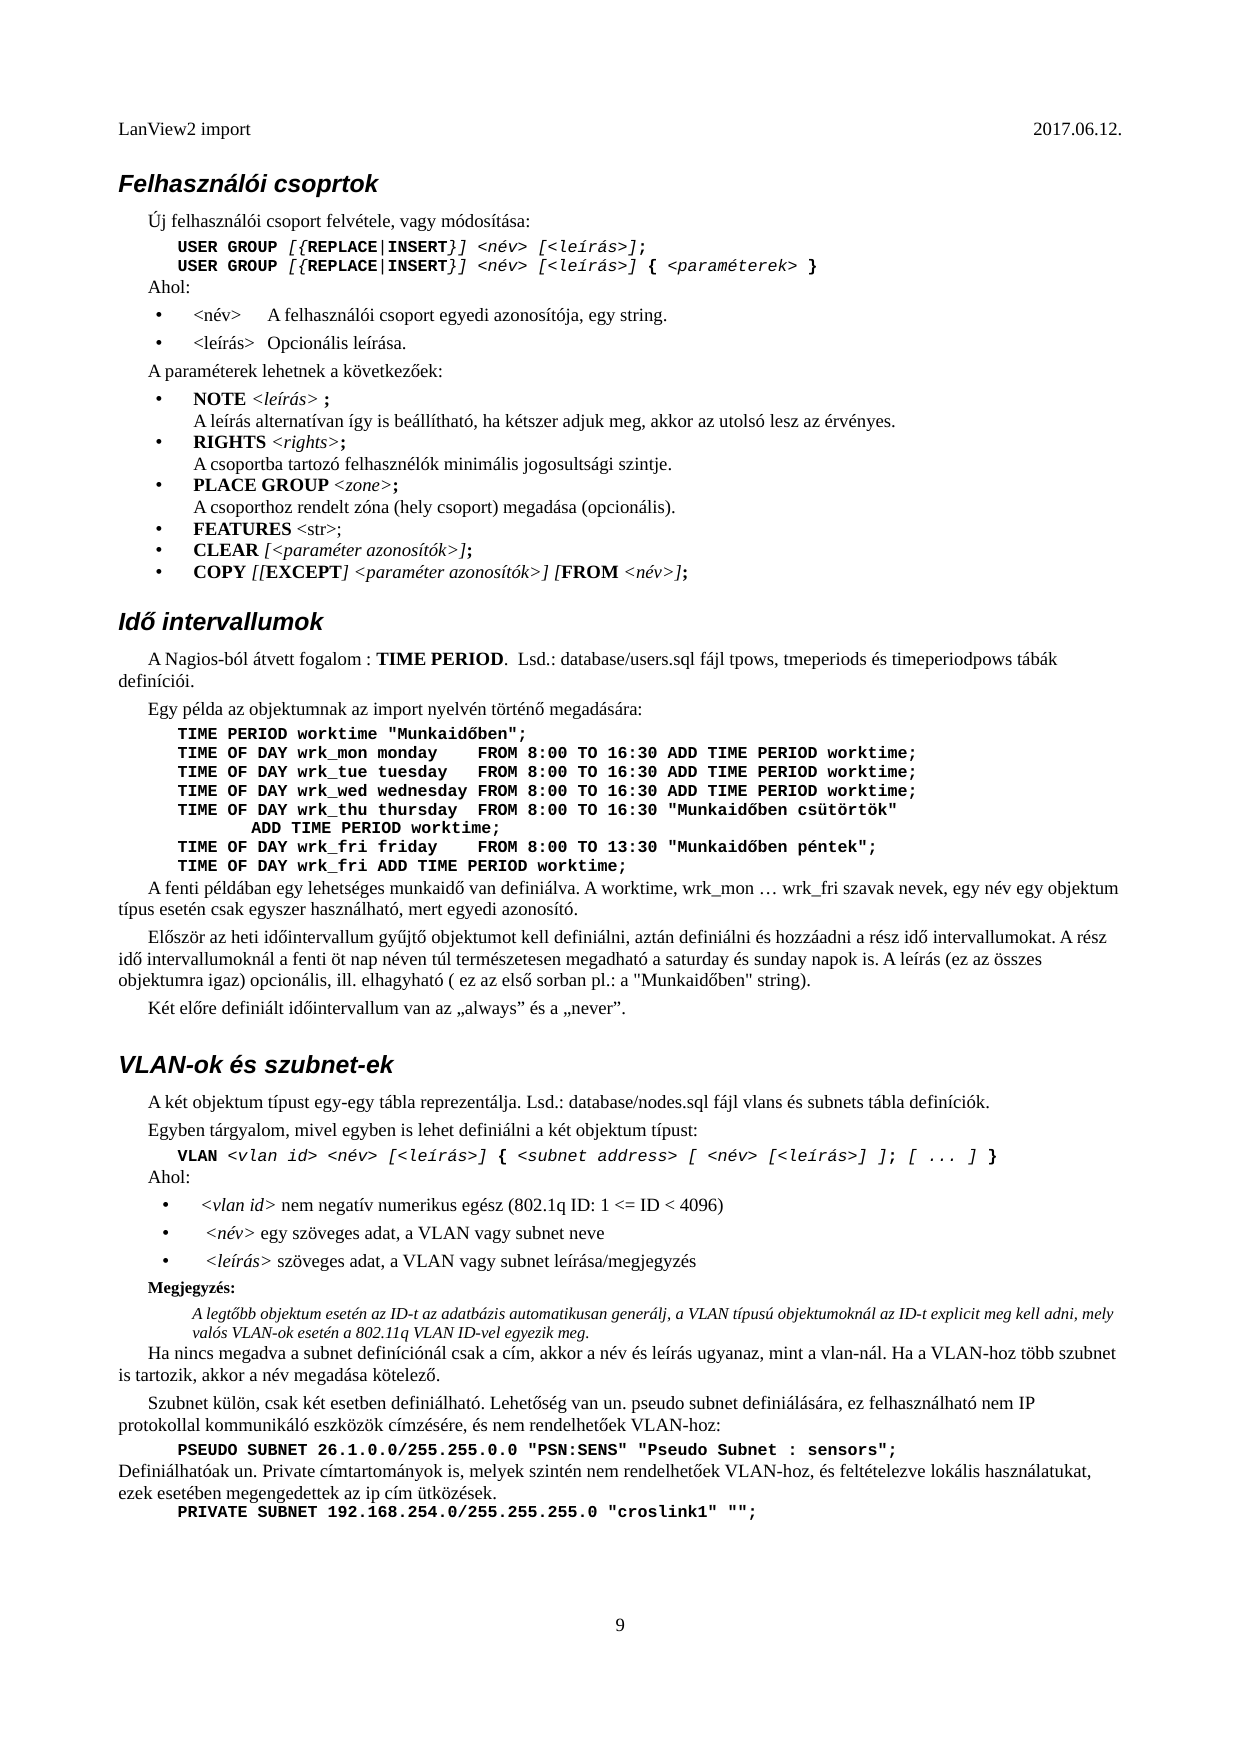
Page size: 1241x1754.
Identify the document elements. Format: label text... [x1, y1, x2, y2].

list <leírás> Opcionális leírása. [156, 332, 1122, 353]
text Szubnet külön, csak két esetben definiálható. Lehetőség van un. pseudo subnet definiálására, ez felhasználható nem IP protokollal kommunikáló eszközök címzésére, és nem rendelhetőek VLAN-hoz: [118, 1392, 1122, 1435]
text Először az heti időintervallum gyűjtő objektumot kell definiálni, aztán definiálni és hozzáadni a rész idő intervallumokat. A rész idő intervallumoknál a fenti öt nap néven túl természetesen megadható a saturday és sunday napok is. A leírás (ez az összes objektumra igaz) opcionális, ill. elhagyható ( ez az első sorban pl.: a "Munkaidőben" string). [118, 926, 1122, 991]
text Ha nincs megadva a subnet definíciónál csak a cím, akkor a név és leírás ugyanaz, mint a vlan-nál. Ha a VLAN-hoz több szubnet is tartozik, akkor a név megadása kötelező. [118, 1342, 1122, 1385]
text TIME OF DAY wrk_thu thursday FROM 8:00 TO 16:30 "Munkaidőben csütörtök" [177, 801, 1122, 820]
subtitle VLAN-ok és szubnet-ek [118, 1050, 1122, 1079]
text USER GROUP [{REPLACE|INSERT}] <név> [<leírás>] { <paraméterek> } [177, 257, 1122, 276]
text TIME PERIOD worktime "Munkaidőben"; [177, 726, 1122, 744]
subtitle Felhasználói csoprtok [118, 169, 1122, 198]
list <név> egy szöveges adat, a VLAN vagy subnet neve [162, 1222, 1122, 1244]
text A fenti példában egy lehetséges munkaidő van definiálva. A worktime, wrk_mon … wrk_fri szavak nevek, egy név egy objektum típus esetén csak egyszer használható, mert egyedi azonosító. [118, 877, 1122, 920]
text TIME OF DAY wrk_fri friday FROM 8:00 TO 13:30 "Munkaidőben péntek"; [177, 839, 1122, 858]
list <vlan id> nem negatív numerikus egész (802.1q ID: 1 <= ID < 4096) [162, 1194, 1122, 1216]
text USER GROUP [{REPLACE|INSERT}] <név> [<leírás>]; [177, 238, 1122, 257]
list COPY [[EXCEPT] <paraméter azonosítók>] [FROM <név>]; [156, 561, 1122, 582]
text ADD TIME PERIOD worktime; [177, 820, 1122, 839]
text A két objektum típust egy-egy tábla reprezentálja. Lsd.: database/nodes.sql fájl vlans és subnets tábla definíciók. [118, 1091, 1122, 1113]
text PRIVATE SUBNET 192.168.254.0/255.255.255.0 "croslink1" ""; [177, 1503, 1122, 1522]
list <név> A felhasználói csoport egyedi azonosítója, egy string. [156, 304, 1122, 326]
list NOTE <leírás> ; A leírás alternatívan így is beállítható, ha kétszer adjuk meg, akkor az utolsó lesz az érvényes. [156, 388, 1122, 431]
text VLAN <vlan id> <név> [<leírás>] { <subnet address> [ <név> [<leírás>] ]; [ ... ] } [177, 1147, 1122, 1166]
list <leírás> szöveges adat, a VLAN vagy subnet leírása/megjegyzés [162, 1250, 1122, 1272]
text A paraméterek lehetnek a következőek: [118, 360, 1122, 382]
text Ahol: [118, 276, 1122, 297]
text TIME OF DAY wrk_tue tuesday FROM 8:00 TO 16:30 ADD TIME PERIOD worktime; [177, 763, 1122, 782]
text Két előre definiált időintervallum van az „always” és a „never”. [118, 997, 1122, 1019]
text TIME OF DAY wrk_mon monday FROM 8:00 TO 16:30 ADD TIME PERIOD worktime; [177, 744, 1122, 763]
text Megjegyzés: [118, 1278, 1122, 1297]
text Egy példa az objektumnak az import nyelvén történő megadására: [118, 698, 1122, 719]
text Definiálhatóak un. Private címtartományok is, melyek szintén nem rendelhetőek VLAN-hoz, és feltételezve lokális használatukat, ezek esetében megengedettek az ip cím ütközések. [118, 1460, 1122, 1503]
text PSEUDO SUBNET 26.1.0.0/255.255.0.0 "PSN:SENS" "Pseudo Subnet : sensors"; [177, 1441, 1122, 1460]
text A Nagios-ból átvett fogalom : TIME PERIOD. Lsd.: database/users.sql fájl tpows, tmeperiods és timeperiodpows tábák definíciói. [118, 648, 1122, 691]
text A legtőbb objektum esetén az ID-t az adatbázis automatikusan generálj, a VLAN típusú objektumoknál az ID-t explicit meg kell adni, mely valós VLAN-ok esetén a 802.11q VLAN ID-vel egyezik meg. [192, 1304, 1122, 1342]
text Egyben tárgyalom, mivel egyben is lehet definiálni a két objektum típust: [118, 1119, 1122, 1141]
list CLEAR [<paraméter azonosítók>]; [156, 539, 1122, 561]
text Új felhasználói csoport felvétele, vagy módosítása: [118, 210, 1122, 232]
text TIME OF DAY wrk_fri ADD TIME PERIOD worktime; [177, 858, 1122, 877]
subtitle Idő intervallumok [118, 607, 1122, 636]
list PLACE GROUP <zone>; A csoporthoz rendelt zóna (hely csoport) megadása (opcionális). [156, 474, 1122, 517]
text Ahol: [118, 1166, 1122, 1188]
list RIGHTS <rights>; A csoportba tartozó felhasznélók minimális jogosultsági szintje. [156, 431, 1122, 474]
list FEATURES <str>; [156, 517, 1122, 539]
text TIME OF DAY wrk_wed wednesday FROM 8:00 TO 16:30 ADD TIME PERIOD worktime; [177, 782, 1122, 801]
